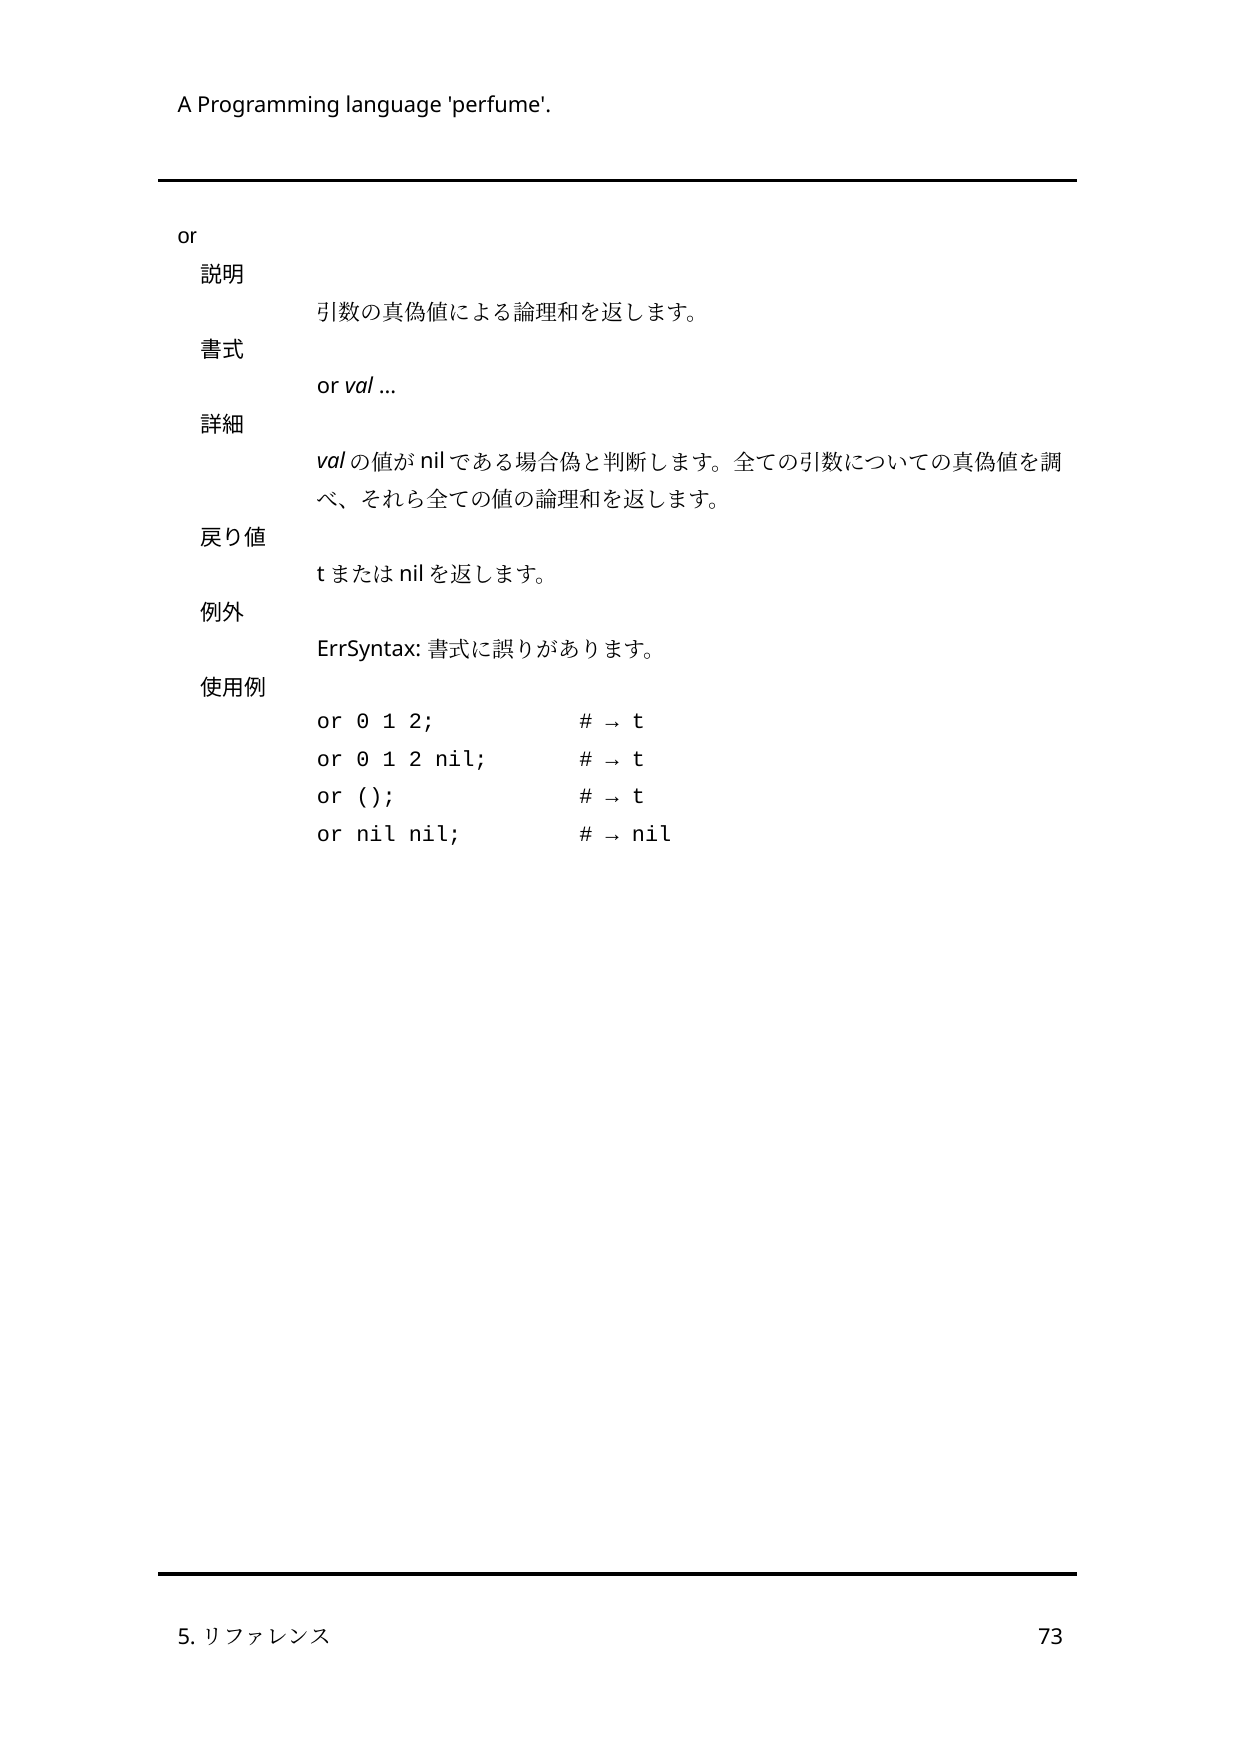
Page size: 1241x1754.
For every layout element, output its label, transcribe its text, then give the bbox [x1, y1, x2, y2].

table_cell 戻り値 [200, 517, 317, 592]
table_cell 例外 [200, 592, 317, 667]
table_cell 書式 [200, 329, 317, 404]
table_cell valの値がnilである場合偽と判断します。全ての引数についての真偽値を調べ、それら全ての値の論理和を返します。 [317, 404, 1063, 517]
subtitle or [177, 217, 1063, 254]
table_cell or val ... [317, 329, 1063, 404]
table_cell ErrSyntax: 書式に誤りがあります。 [317, 592, 1063, 667]
table_cell or 0 1 2; # → t or 0 1 2 nil; # → t or (); # → t or nil nil; # → nil [317, 667, 1063, 854]
table_header 引数の真偽値による論理和を返します。 [317, 254, 1063, 329]
table_cell tまたはnilを返します。 [317, 517, 1063, 592]
table_cell 詳細 [200, 404, 317, 517]
table_cell 使用例 [200, 667, 317, 854]
table_header 説明 [200, 254, 317, 329]
